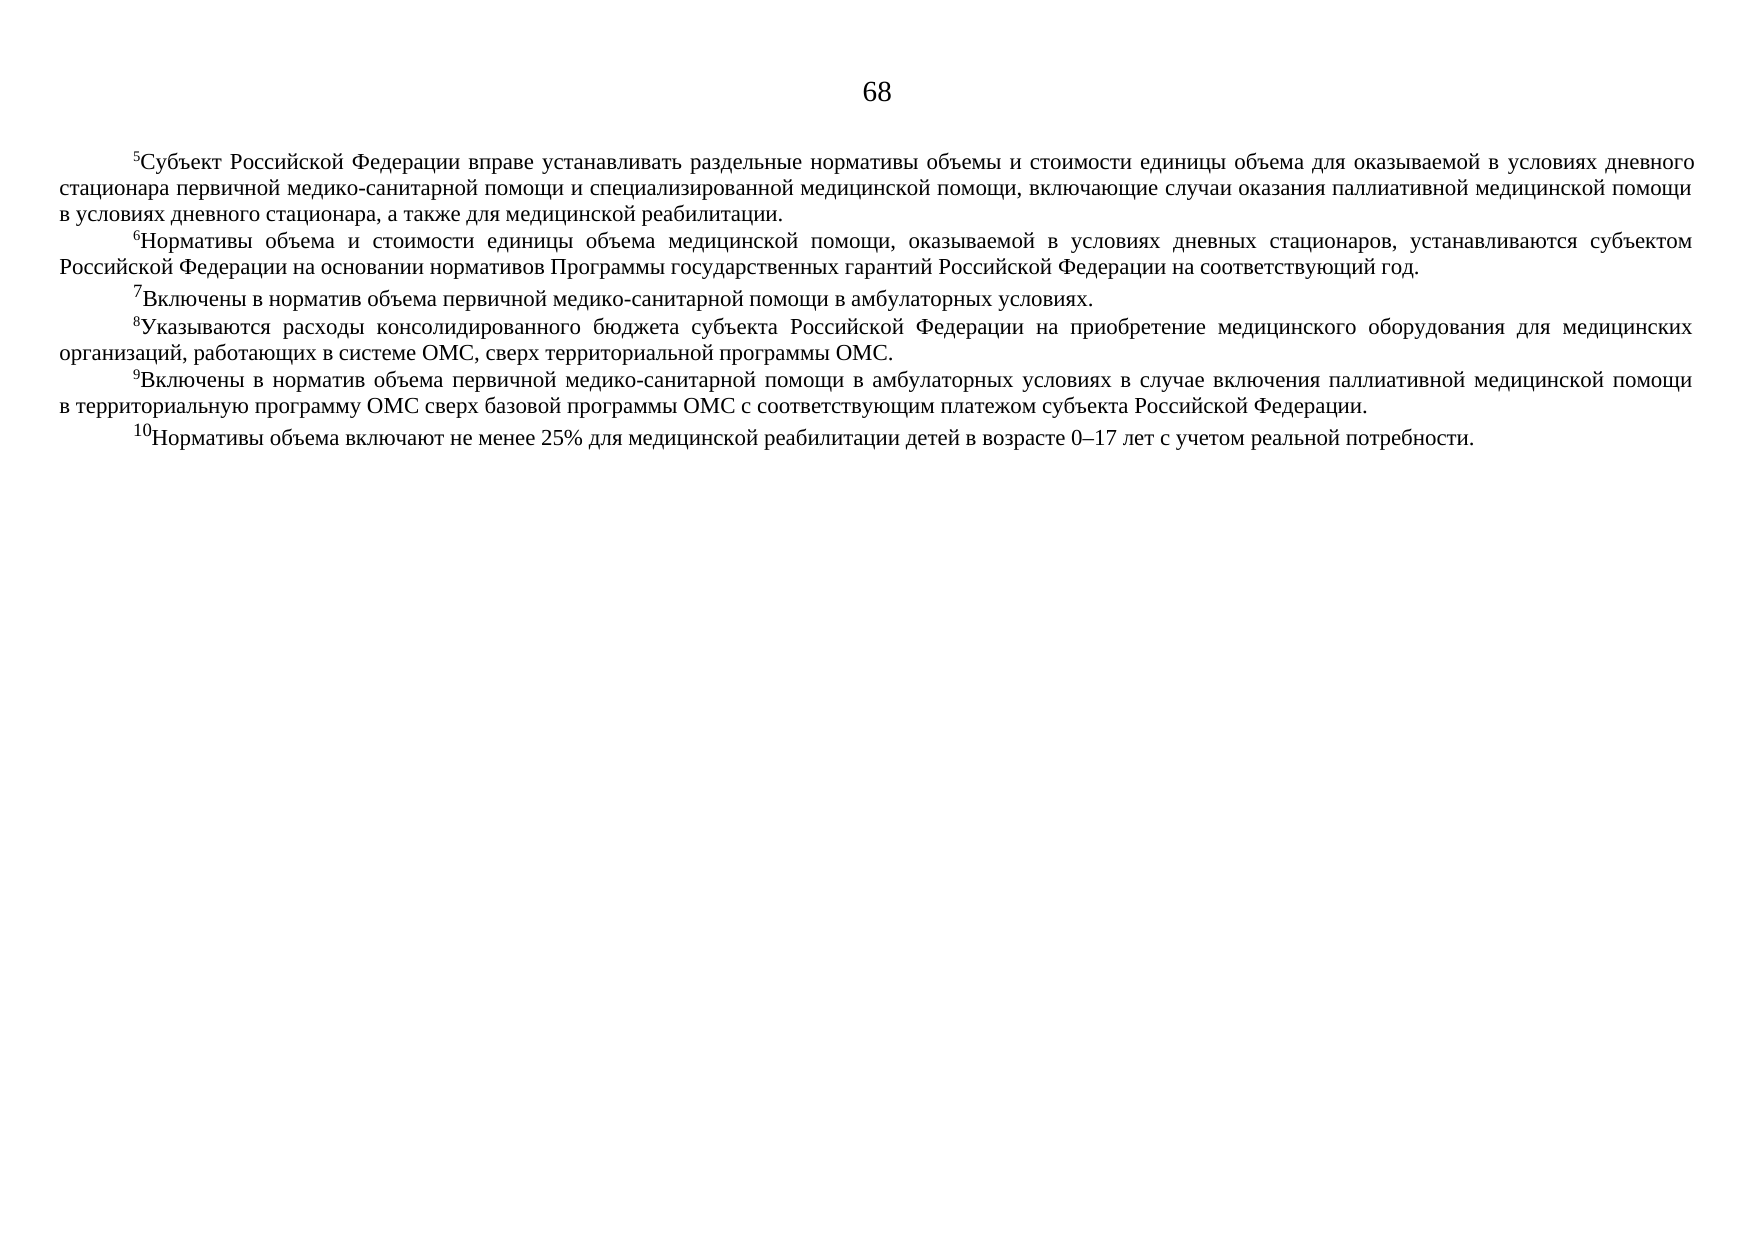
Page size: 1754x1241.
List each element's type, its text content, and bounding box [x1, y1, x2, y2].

text 10Нормативы объема включают не менее 25% для медицинской реабилитации детей в возрасте 0–17 лет с учетом реальной потребности. [59, 418, 1695, 452]
text 8Указываются расходы консолидированного бюджета субъекта Российской Федерации на приобретение медицинского оборудования для медицинских организаций, работающих в системе ОМС, сверх территориальной программы ОМС. [59, 313, 1695, 366]
text 9Включены в норматив объема первичной медико-санитарной помощи в амбулаторных условиях в случае включения паллиативной медицинской помощи в территориальную программу ОМС сверх базовой программы ОМС с соответствующим платежом субъекта Российской Федерации. [59, 366, 1695, 418]
text 5Субъект Российской Федерации вправе устанавливать раздельные нормативы объемы и стоимости единицы объема для оказываемой в условиях дневного стационара первичной медико-санитарной помощи и специализированной медицинской помощи, включающие случаи оказания паллиативной медицинской помощи в условиях дневного стационара, а также для медицинской реабилитации. [59, 148, 1695, 227]
text 7Включены в норматив объема первичной медико-санитарной помощи в амбулаторных условиях. [59, 279, 1695, 313]
text 6Нормативы объема и стоимости единицы объема медицинской помощи, оказываемой в условиях дневных стационаров, устанавливаются субъектом Российской Федерации на основании нормативов Программы государственных гарантий Российской Федерации на соответствующий год. [59, 227, 1695, 279]
